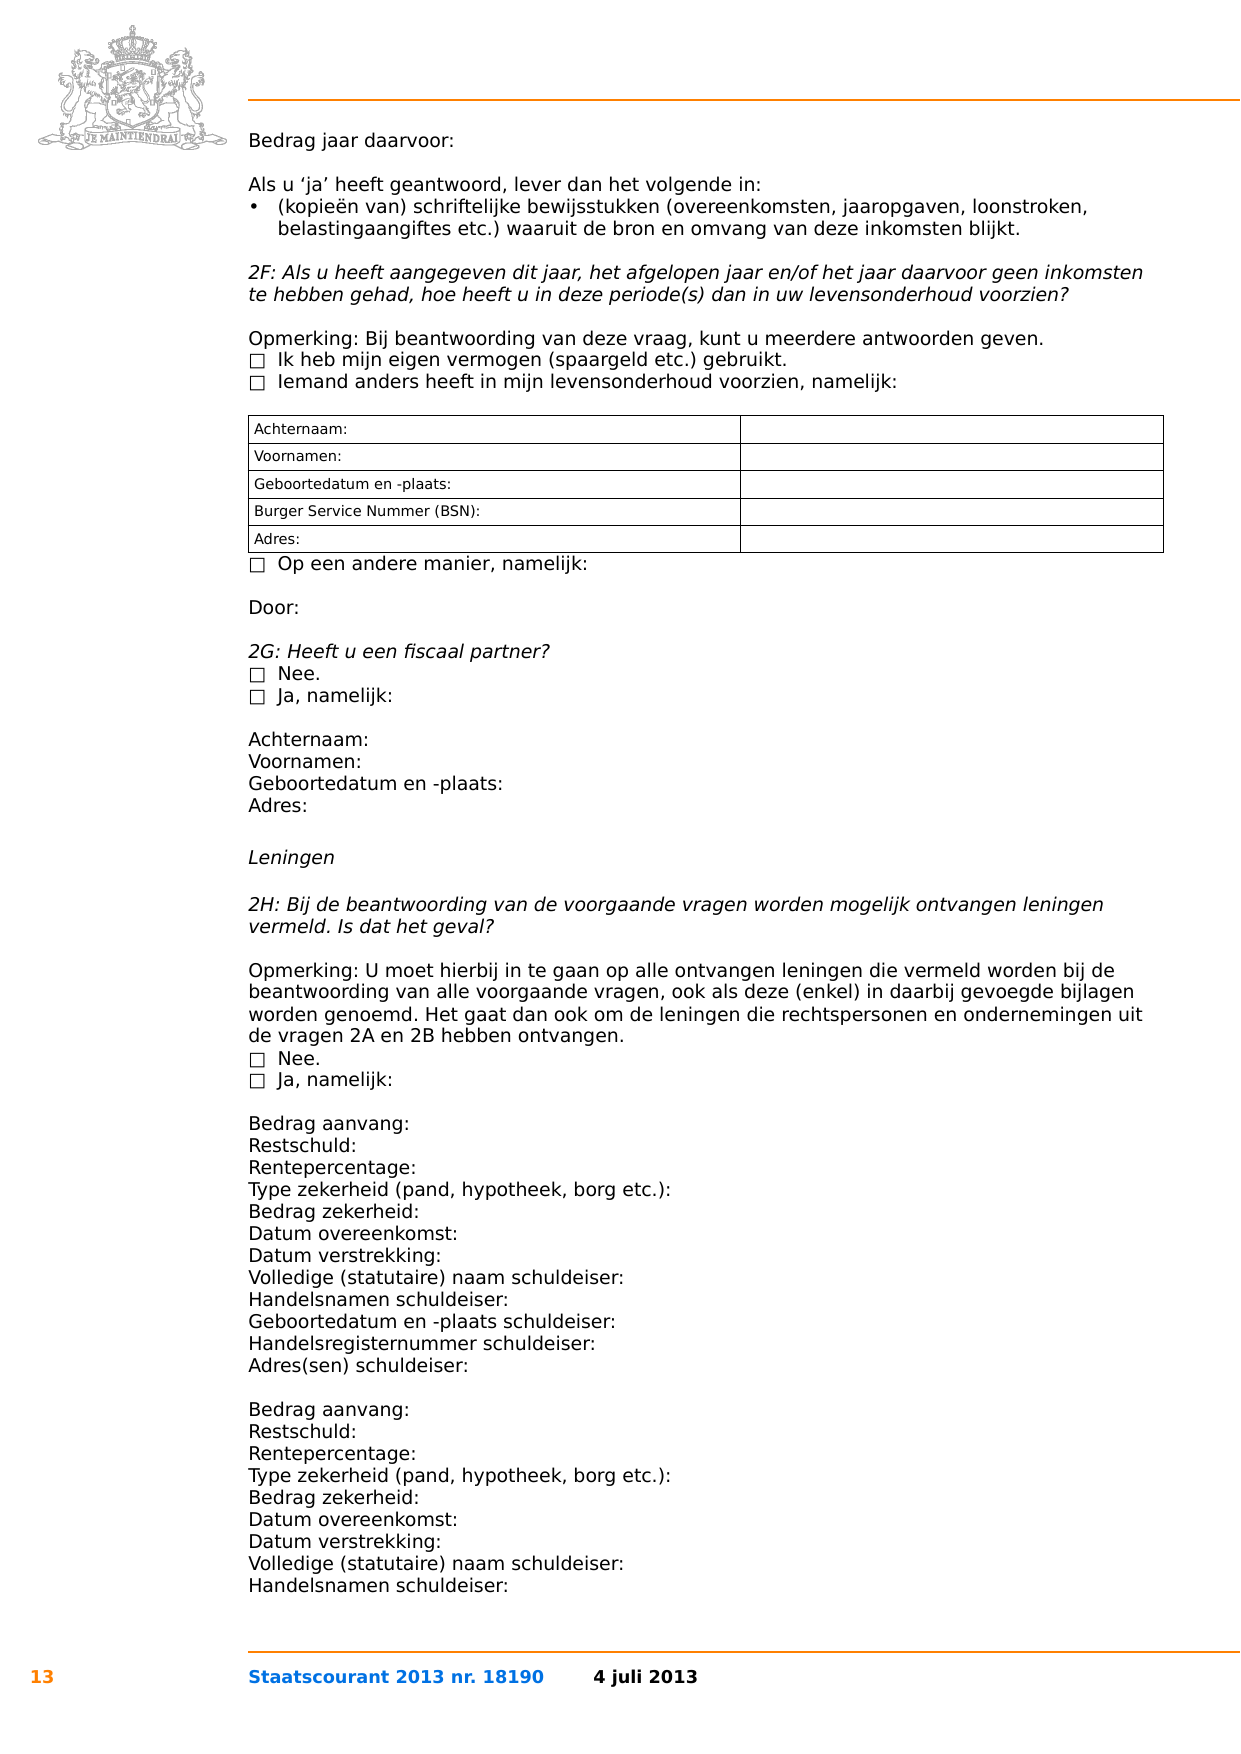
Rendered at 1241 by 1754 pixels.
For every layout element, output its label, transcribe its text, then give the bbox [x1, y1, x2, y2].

text □ Ik heb mijn eigen vermogen (spaargeld etc.) gebruikt. [248, 349, 1163, 371]
table_cell [741, 471, 1163, 497]
text Handelsnamen schuldeiser: [248, 1575, 1163, 1597]
text Handelsnamen schuldeiser: [248, 1289, 1163, 1311]
text Volledige (statutaire) naam schuldeiser: [248, 1267, 1163, 1289]
text Als u ‘ja’ heeft geantwoord, lever dan het volgende in: [248, 174, 1163, 196]
text Door: [248, 597, 1163, 619]
text Restschuld: [248, 1421, 1163, 1443]
text Opmerking: U moet hierbij in te gaan op alle ontvangen leningen die vermeld worden bij de beantwoording van alle voorgaande vragen, ook als deze (enkel) in daarbij gevoegde bijlagen worden genoemd. Het gaat dan ook om de leningen die rechtspersonen en ondernemingen uit de vragen 2A en 2B hebben ontvangen. [248, 959, 1163, 1047]
text Datum overeenkomst: [248, 1509, 1163, 1531]
text Restschuld: [248, 1135, 1163, 1157]
table_cell Burger Service Nummer (BSN): [249, 499, 740, 525]
text Adres: [248, 795, 1163, 817]
text Voornamen: [248, 751, 1163, 773]
text Opmerking: Bij beantwoording van deze vraag, kunt u meerdere antwoorden geven. [248, 327, 1163, 349]
text □ Nee. [248, 1047, 1163, 1069]
text □ Ja, namelijk: [248, 685, 1163, 707]
text Rentepercentage: [248, 1443, 1163, 1465]
text Achternaam: [248, 729, 1163, 751]
text Bedrag aanvang: [248, 1399, 1163, 1421]
text Datum overeenkomst: [248, 1223, 1163, 1245]
text Bedrag aanvang: [248, 1113, 1163, 1135]
text Datum verstrekking: [248, 1245, 1163, 1267]
text Rentepercentage: [248, 1157, 1163, 1179]
picture [38, 25, 227, 150]
text Type zekerheid (pand, hypotheek, borg etc.): [248, 1465, 1163, 1487]
text Volledige (statutaire) naam schuldeiser: [248, 1553, 1163, 1575]
table_header [741, 416, 1163, 443]
text Type zekerheid (pand, hypotheek, borg etc.): [248, 1179, 1163, 1201]
text Datum verstrekking: [248, 1531, 1163, 1553]
subtitle 2H: Bij de beantwoording van de voorgaande vragen worden mogelijk ontvangen leningen vermeld. Is dat het geval? [248, 894, 1163, 938]
text Bedrag zekerheid: [248, 1487, 1163, 1509]
subtitle Leningen [248, 847, 1163, 869]
table_cell [741, 499, 1163, 525]
text Geboortedatum en -plaats: [248, 773, 1163, 795]
text □ Nee. [248, 663, 1163, 685]
text □ Iemand anders heeft in mijn levensonderhoud voorzien, namelijk: [248, 371, 1163, 393]
table_cell Adres: [249, 526, 740, 552]
text • (kopieën van) schriftelijke bewijsstukken (overeenkomsten, jaaropgaven, loonstroken, belastingaangiftes etc.) waaruit de bron en omvang van deze inkomsten blijkt. [248, 196, 1163, 240]
table_header Achternaam: [249, 416, 740, 443]
table_cell [741, 444, 1163, 470]
text Geboortedatum en -plaats schuldeiser: [248, 1311, 1163, 1333]
text Adres(sen) schuldeiser: [248, 1355, 1163, 1377]
table_cell Geboortedatum en -plaats: [249, 471, 740, 497]
text Handelsregisternummer schuldeiser: [248, 1333, 1163, 1355]
text Bedrag jaar daarvoor: [248, 130, 1163, 152]
text □ Ja, namelijk: [248, 1069, 1163, 1091]
table_cell Voornamen: [249, 444, 740, 470]
subtitle 2F: Als u heeft aangegeven dit jaar, het afgelopen jaar en/of het jaar daarvoor geen inkomsten te hebben gehad, hoe heeft u in deze periode(s) dan in uw levensonderhoud voorzien? [248, 262, 1163, 306]
subtitle 2G: Heeft u een fiscaal partner? [248, 641, 1163, 663]
text □ Op een andere manier, namelijk: [248, 553, 1163, 575]
table_cell [741, 526, 1163, 552]
text Bedrag zekerheid: [248, 1201, 1163, 1223]
